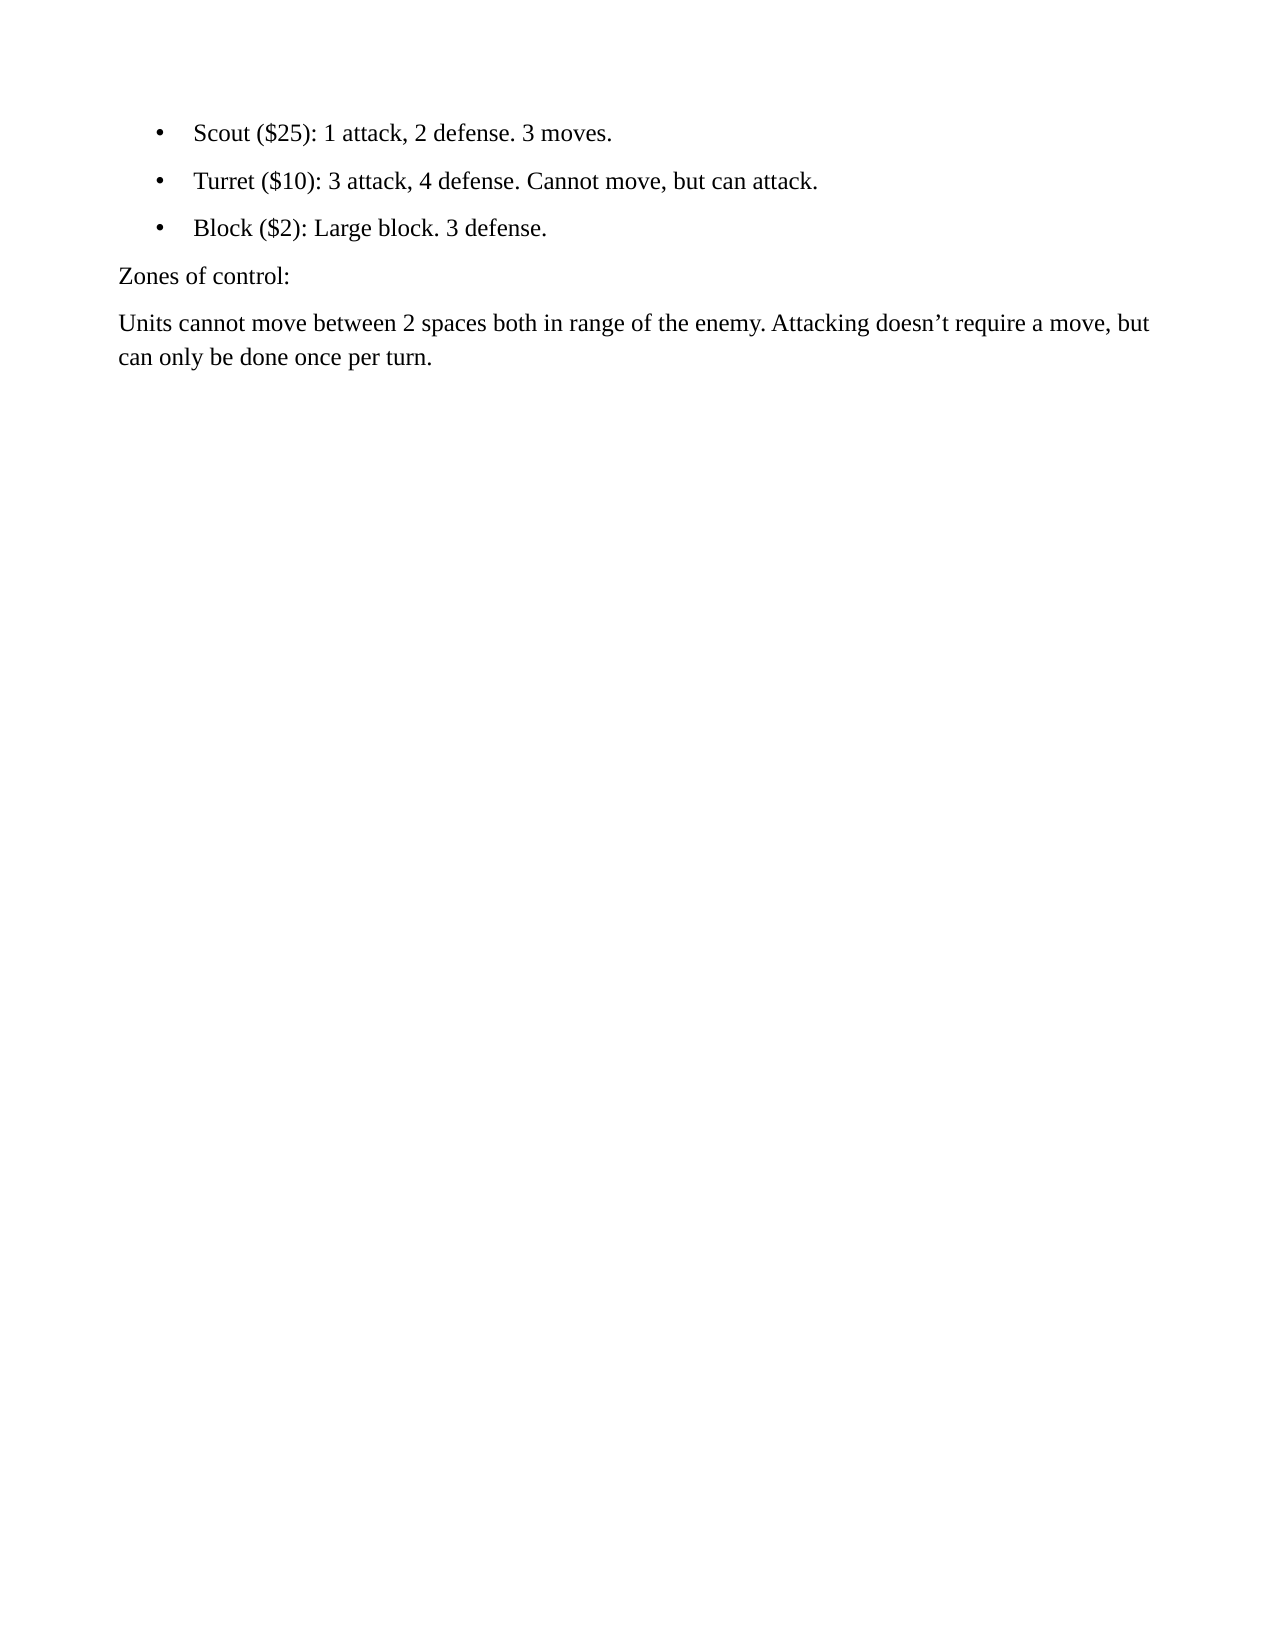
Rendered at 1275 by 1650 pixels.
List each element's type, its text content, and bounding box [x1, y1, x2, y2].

list Scout ($25): 1 attack, 2 defense. 3 moves. [156, 118, 1157, 147]
list Block ($2): Large block. 3 defense. [156, 213, 1157, 242]
list Turret ($10): 3 attack, 4 defense. Cannot move, but can attack. [156, 166, 1157, 194]
text Zones of control: [118, 261, 1157, 290]
text Units cannot move between 2 spaces both in range of the enemy. Attacking doesn’t require a move, but can only be done once per turn. [118, 308, 1157, 370]
